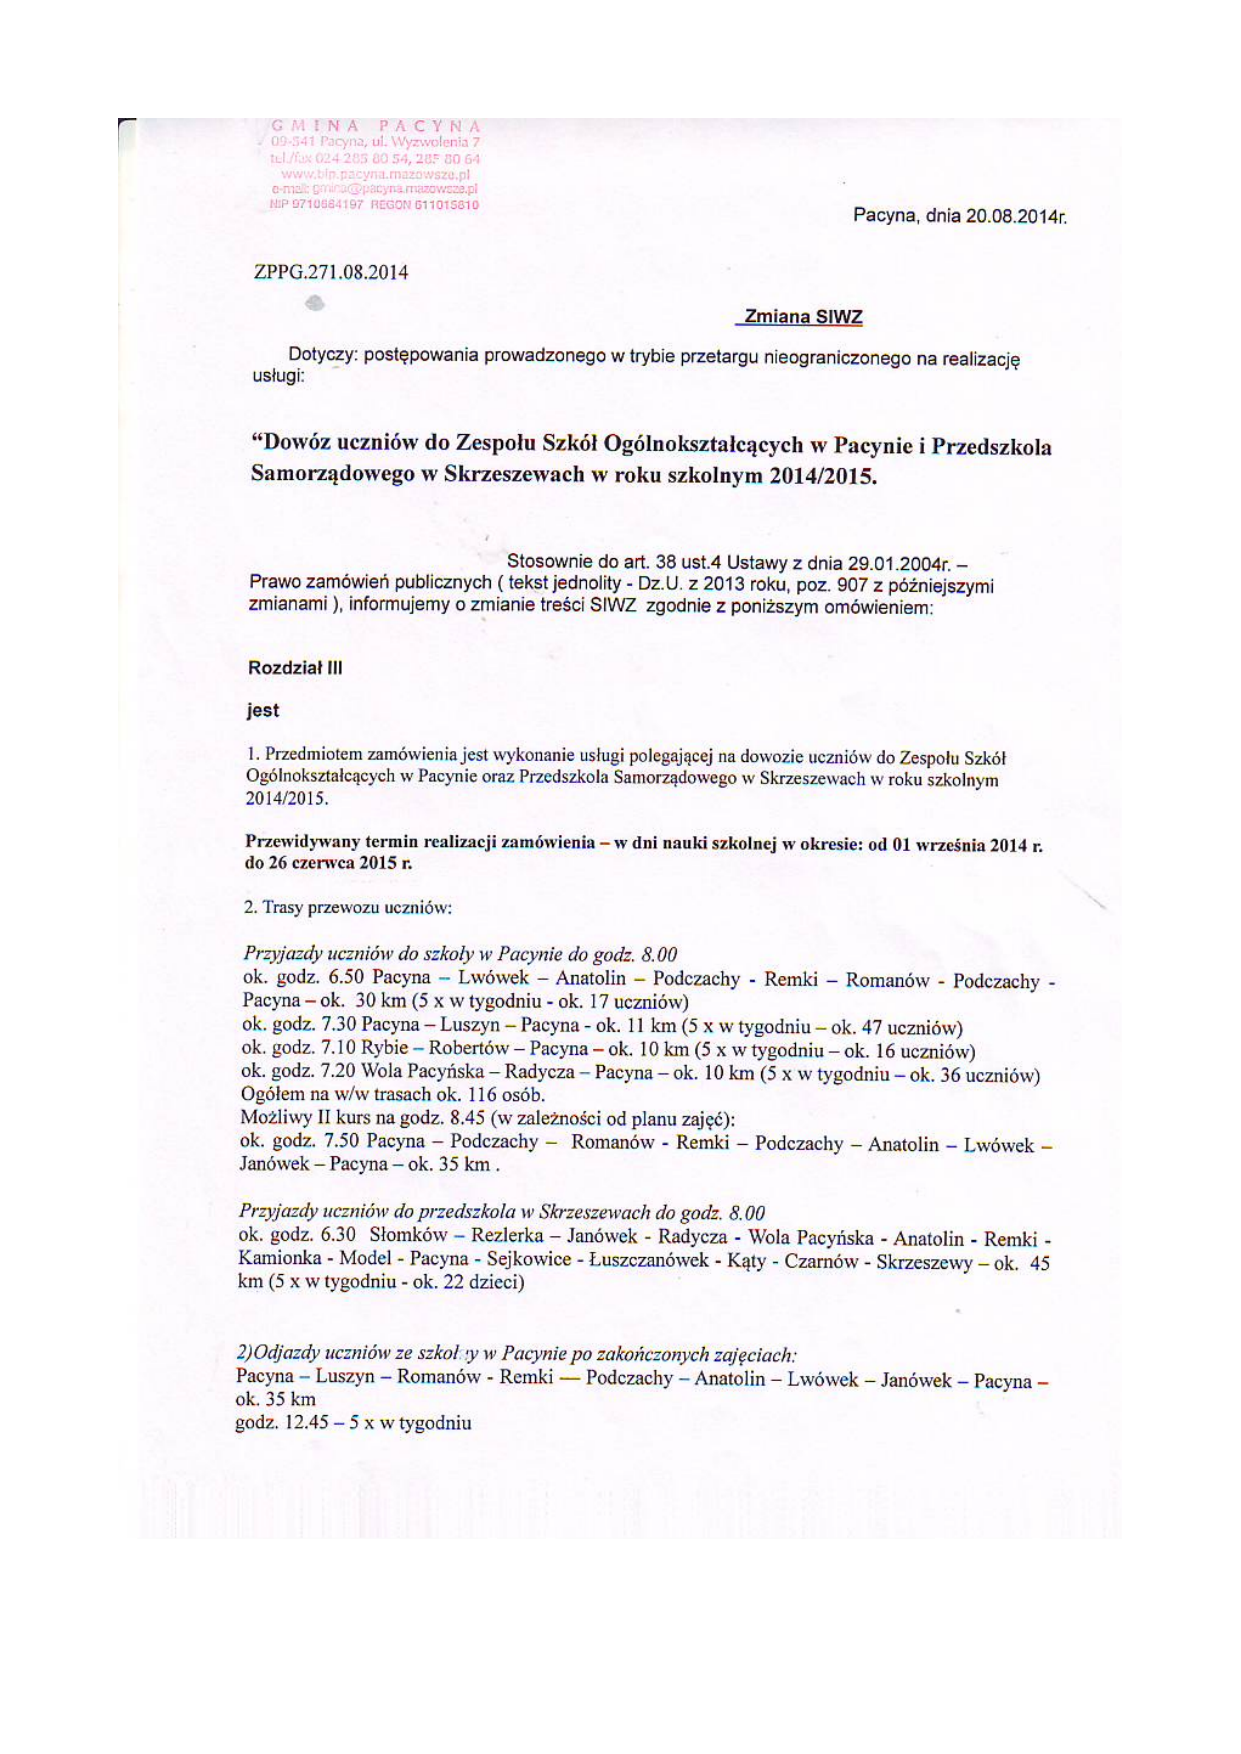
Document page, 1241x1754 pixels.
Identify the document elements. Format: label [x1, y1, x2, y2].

picture [118, 118, 1122, 1539]
